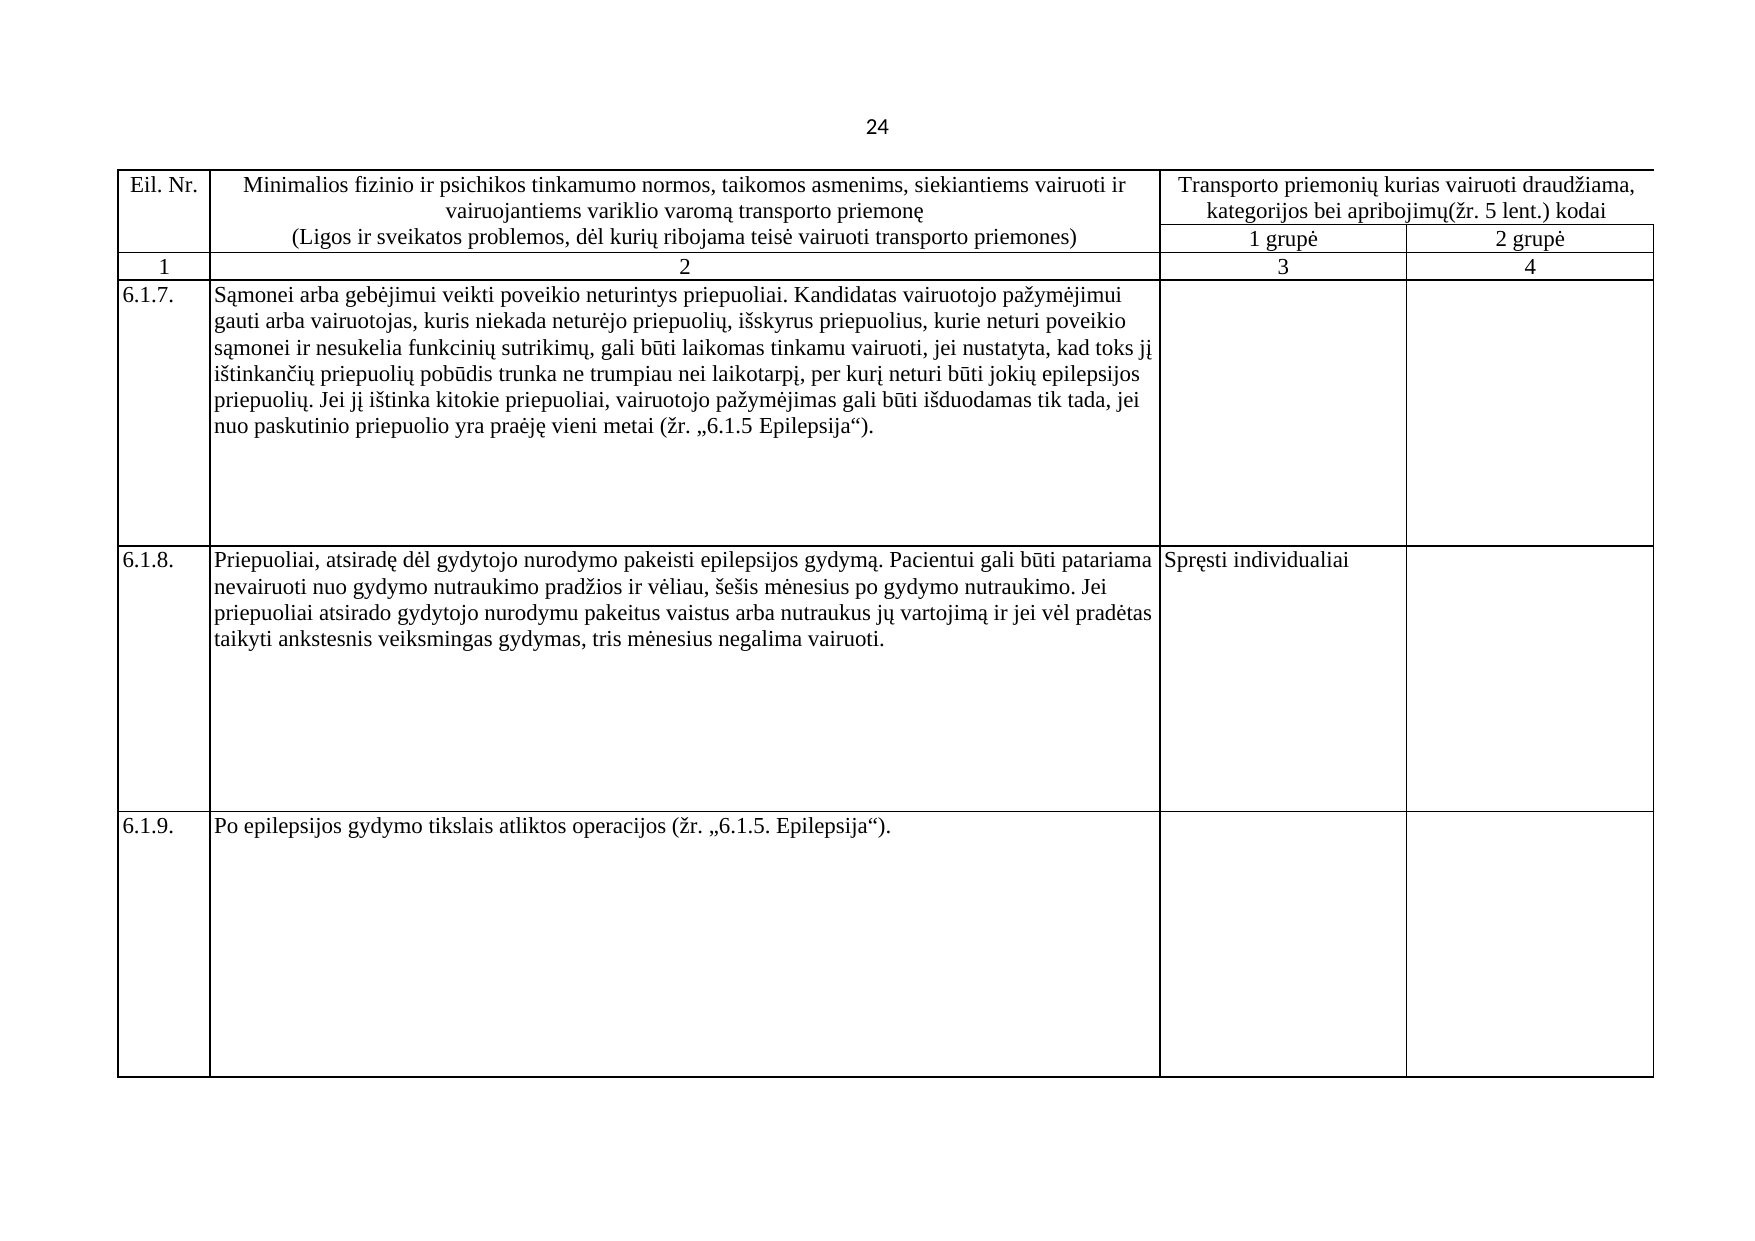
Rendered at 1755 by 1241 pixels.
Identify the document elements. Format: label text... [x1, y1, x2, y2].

table_cell 3 [1161, 253, 1406, 279]
table_cell [1161, 281, 1406, 545]
table_cell [1407, 547, 1653, 811]
table_cell Po epilepsijos gydymo tikslais atliktos operacijos (žr. „6.1.5. Epilepsija“). [211, 812, 1159, 1076]
table_cell 1 [119, 253, 209, 279]
table_header Eil. Nr. [119, 171, 209, 251]
table_cell Priepuoliai, atsiradę dėl gydytojo nurodymo pakeisti epilepsijos gydymą. Pacientui gali būti patariama nevairuoti nuo gydymo nutraukimo pradžios ir vėliau, šešis mėnesius po gydymo nutraukimo. Jei priepuoliai atsirado gydytojo nurodymu pakeitus vaistus arba nutraukus jų vartojimą ir jei vėl pradėtas taikyti ankstesnis veiksmingas gydymas, tris mėnesius negalima vairuoti. [211, 547, 1159, 811]
table_cell 1 grupė [1161, 225, 1406, 251]
table_header Minimalios fizinio ir psichikos tinkamumo normos, taikomos asmenims, siekiantiems vairuoti ir vairuojantiems variklio varomą transporto priemonę (Ligos ir sveikatos problemos, dėl kurių ribojama teisė vairuoti transporto priemones) [211, 171, 1159, 251]
table_header Transporto priemonių kurias vairuoti draudžiama, kategorijos bei apribojimų(žr. 5 lent.) kodai [1161, 171, 1653, 223]
table_cell [1407, 812, 1653, 1076]
table_cell [1161, 812, 1406, 1076]
table_cell 4 [1407, 253, 1653, 279]
table_cell 6.1.7. [119, 281, 209, 545]
table_cell 2 [211, 253, 1159, 279]
table_cell Sąmonei arba gebėjimui veikti poveikio neturintys priepuoliai. Kandidatas vairuotojo pažymėjimui gauti arba vairuotojas, kuris niekada neturėjo priepuolių, išskyrus priepuolius, kurie neturi poveikio sąmonei ir nesukelia funkcinių sutrikimų, gali būti laikomas tinkamu vairuoti, jei nustatyta, kad toks jį ištinkančių priepuolių pobūdis trunka ne trumpiau nei laikotarpį, per kurį neturi būti jokių epilepsijos priepuolių. Jei jį ištinka kitokie priepuoliai, vairuotojo pažymėjimas gali būti išduodamas tik tada, jei nuo paskutinio priepuolio yra praėję vieni metai (žr. „6.1.5 Epilepsija“). [211, 281, 1159, 545]
table_cell Spręsti individualiai [1161, 547, 1406, 811]
table_cell 2 grupė [1407, 225, 1653, 251]
table_cell 6.1.8. [119, 547, 209, 811]
table_cell [1407, 281, 1653, 545]
table_cell 6.1.9. [119, 812, 209, 1076]
